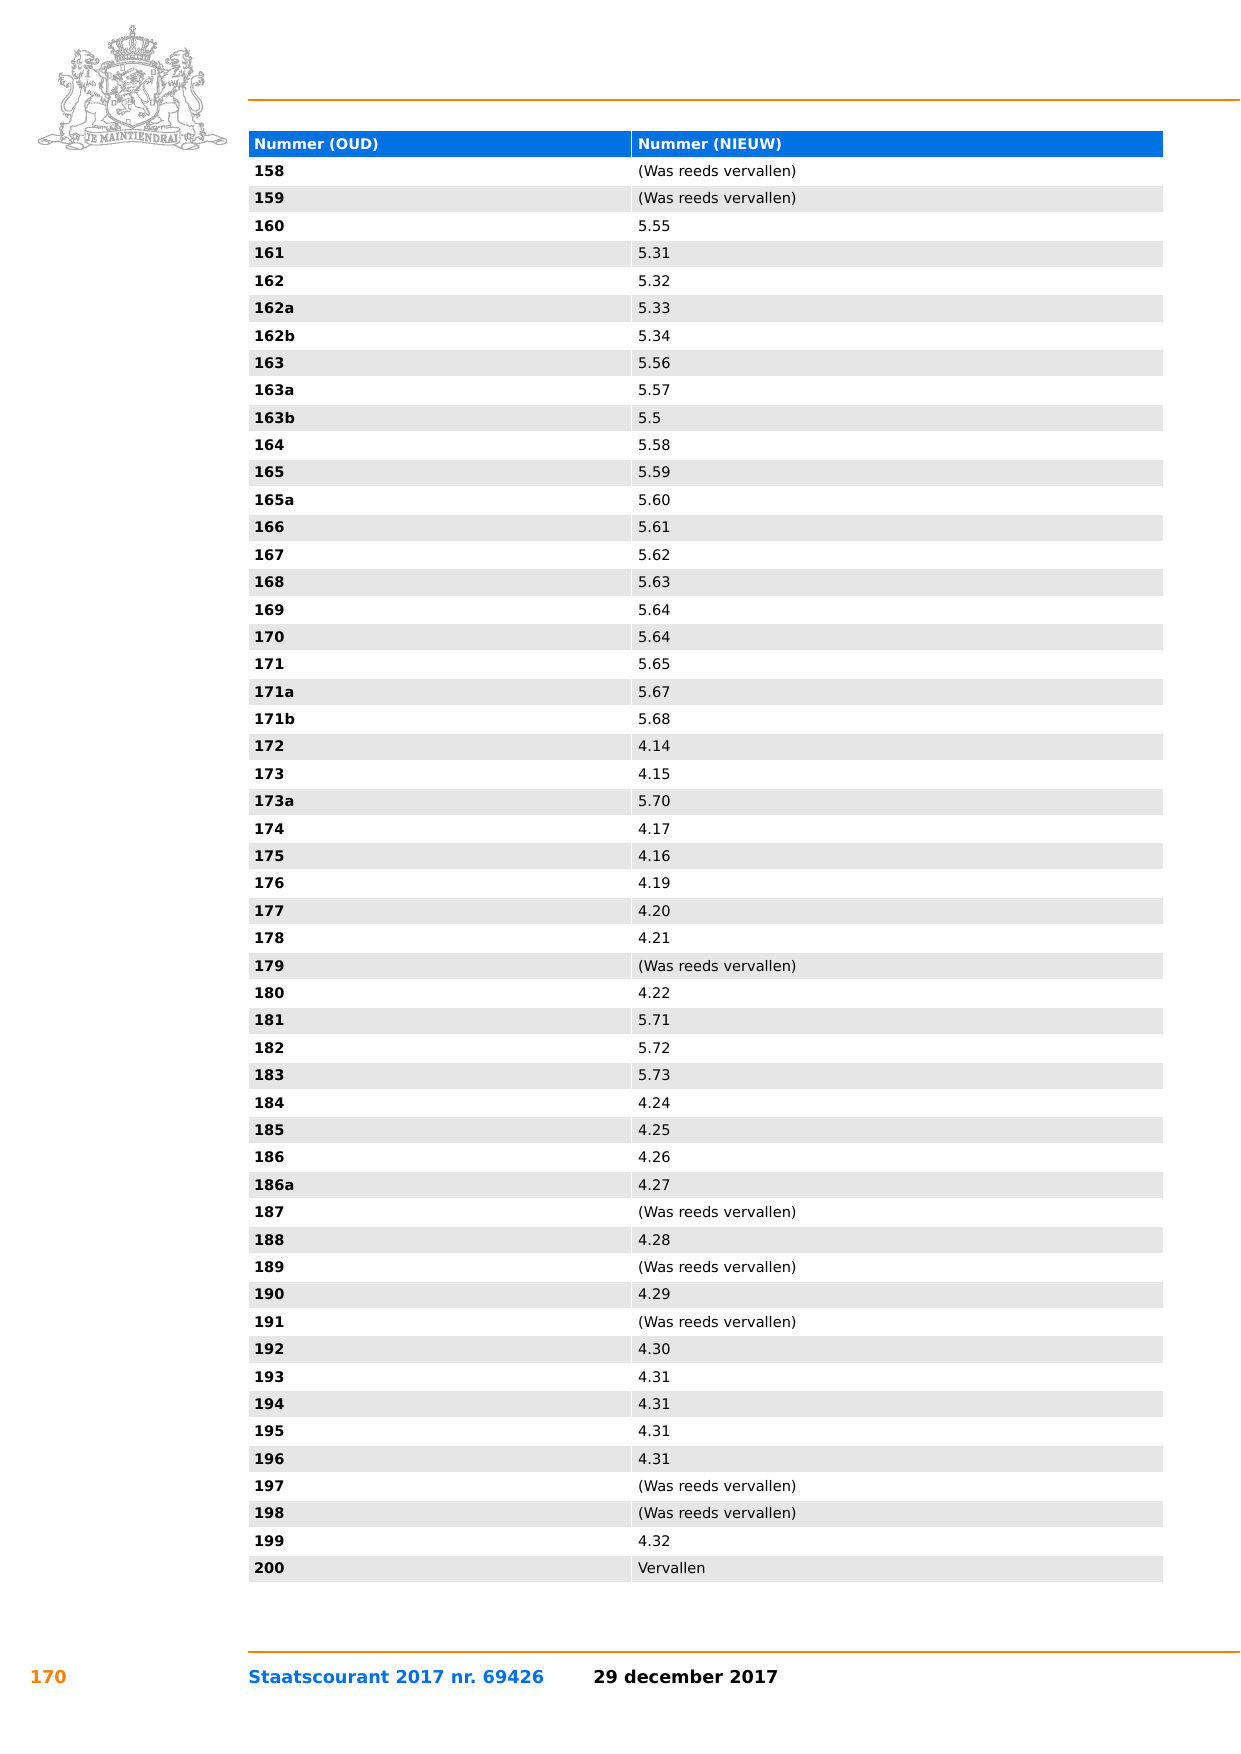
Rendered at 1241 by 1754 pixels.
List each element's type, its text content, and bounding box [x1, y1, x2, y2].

picture [38, 25, 227, 150]
table_cell 171 [249, 651, 631, 678]
table_cell 5.71 [632, 1008, 1163, 1034]
table_cell 176 [249, 871, 631, 897]
table_cell 173a [249, 789, 631, 815]
table_cell 5.61 [632, 515, 1163, 541]
table_cell 4.24 [632, 1090, 1163, 1116]
table_cell 167 [249, 542, 631, 568]
table_cell (Was reeds vervallen) [632, 186, 1163, 212]
table_cell 175 [249, 843, 631, 869]
table_cell 5.64 [632, 624, 1163, 650]
table_cell 165a [249, 487, 631, 513]
table_cell (Was reeds vervallen) [632, 1254, 1163, 1281]
table_cell 5.57 [632, 378, 1163, 404]
table_cell 5.67 [632, 679, 1163, 705]
table_cell (Was reeds vervallen) [632, 1199, 1163, 1226]
table_cell 5.5 [632, 405, 1163, 431]
table_cell 4.15 [632, 761, 1163, 787]
table_cell 169 [249, 597, 631, 623]
table_cell 4.26 [632, 1145, 1163, 1171]
table_cell 171a [249, 679, 631, 705]
table_cell 5.72 [632, 1035, 1163, 1061]
table_cell 162a [249, 295, 631, 322]
table_cell 5.60 [632, 487, 1163, 513]
table_cell (Was reeds vervallen) [632, 1309, 1163, 1335]
table_cell 189 [249, 1254, 631, 1281]
table_cell 5.33 [632, 295, 1163, 322]
table_cell 199 [249, 1528, 631, 1554]
table_cell 194 [249, 1391, 631, 1417]
table_cell (Was reeds vervallen) [632, 953, 1163, 979]
table_cell 185 [249, 1117, 631, 1143]
table_cell 4.32 [632, 1528, 1163, 1554]
table_cell 192 [249, 1336, 631, 1363]
table_cell (Was reeds vervallen) [632, 1501, 1163, 1527]
table_cell 4.31 [632, 1391, 1163, 1417]
table_cell 200 [249, 1556, 631, 1582]
table_cell 4.21 [632, 925, 1163, 952]
table_cell 4.16 [632, 843, 1163, 869]
table_cell 162 [249, 268, 631, 294]
table_cell 197 [249, 1473, 631, 1500]
table_cell 163a [249, 378, 631, 404]
table_cell 161 [249, 241, 631, 267]
table_cell 5.63 [632, 569, 1163, 596]
table_cell 173 [249, 761, 631, 787]
table_cell 166 [249, 515, 631, 541]
table_cell 187 [249, 1199, 631, 1226]
table_cell 4.14 [632, 734, 1163, 760]
table_cell 188 [249, 1227, 631, 1253]
table_cell 5.64 [632, 597, 1163, 623]
table_cell 5.73 [632, 1063, 1163, 1089]
table_cell 4.28 [632, 1227, 1163, 1253]
table_cell 4.17 [632, 816, 1163, 842]
table_cell 4.31 [632, 1364, 1163, 1390]
table_cell 4.25 [632, 1117, 1163, 1143]
table_cell 5.58 [632, 432, 1163, 459]
table_cell 5.56 [632, 350, 1163, 376]
table_cell 4.22 [632, 980, 1163, 1007]
table_cell 158 [249, 158, 631, 185]
table_cell 196 [249, 1446, 631, 1472]
table_cell 4.29 [632, 1282, 1163, 1308]
table_cell 179 [249, 953, 631, 979]
table_cell 195 [249, 1419, 631, 1445]
table_cell 168 [249, 569, 631, 596]
table_cell (Was reeds vervallen) [632, 158, 1163, 185]
table_cell 4.30 [632, 1336, 1163, 1363]
table_cell Vervallen [632, 1556, 1163, 1582]
table_cell 5.32 [632, 268, 1163, 294]
table_cell 4.19 [632, 871, 1163, 897]
table_cell 174 [249, 816, 631, 842]
table_cell 5.31 [632, 241, 1163, 267]
table_cell 162b [249, 323, 631, 349]
table_cell 170 [249, 624, 631, 650]
table_cell 178 [249, 925, 631, 952]
table_cell 5.68 [632, 706, 1163, 733]
table_cell 181 [249, 1008, 631, 1034]
table_cell 4.31 [632, 1446, 1163, 1472]
table_cell 184 [249, 1090, 631, 1116]
table_cell (Was reeds vervallen) [632, 1473, 1163, 1500]
table_header Nummer (NIEUW) [632, 131, 1163, 157]
table_cell 171b [249, 706, 631, 733]
table_cell 164 [249, 432, 631, 459]
table_cell 177 [249, 898, 631, 924]
table_cell 191 [249, 1309, 631, 1335]
table_cell 5.59 [632, 460, 1163, 486]
table_cell 5.34 [632, 323, 1163, 349]
table_cell 193 [249, 1364, 631, 1390]
table_cell 160 [249, 213, 631, 239]
table_cell 5.55 [632, 213, 1163, 239]
table_cell 180 [249, 980, 631, 1007]
table_cell 5.65 [632, 651, 1163, 678]
table_cell 186 [249, 1145, 631, 1171]
table_cell 165 [249, 460, 631, 486]
table_cell 5.70 [632, 789, 1163, 815]
table_cell 172 [249, 734, 631, 760]
table_header Nummer (OUD) [249, 131, 631, 157]
table_cell 4.27 [632, 1172, 1163, 1198]
table_cell 190 [249, 1282, 631, 1308]
table_cell 198 [249, 1501, 631, 1527]
table_cell 163b [249, 405, 631, 431]
table_cell 183 [249, 1063, 631, 1089]
table_cell 4.20 [632, 898, 1163, 924]
table_cell 4.31 [632, 1419, 1163, 1445]
table_cell 5.62 [632, 542, 1163, 568]
table_cell 186a [249, 1172, 631, 1198]
table_cell 163 [249, 350, 631, 376]
table_cell 159 [249, 186, 631, 212]
table_cell 182 [249, 1035, 631, 1061]
